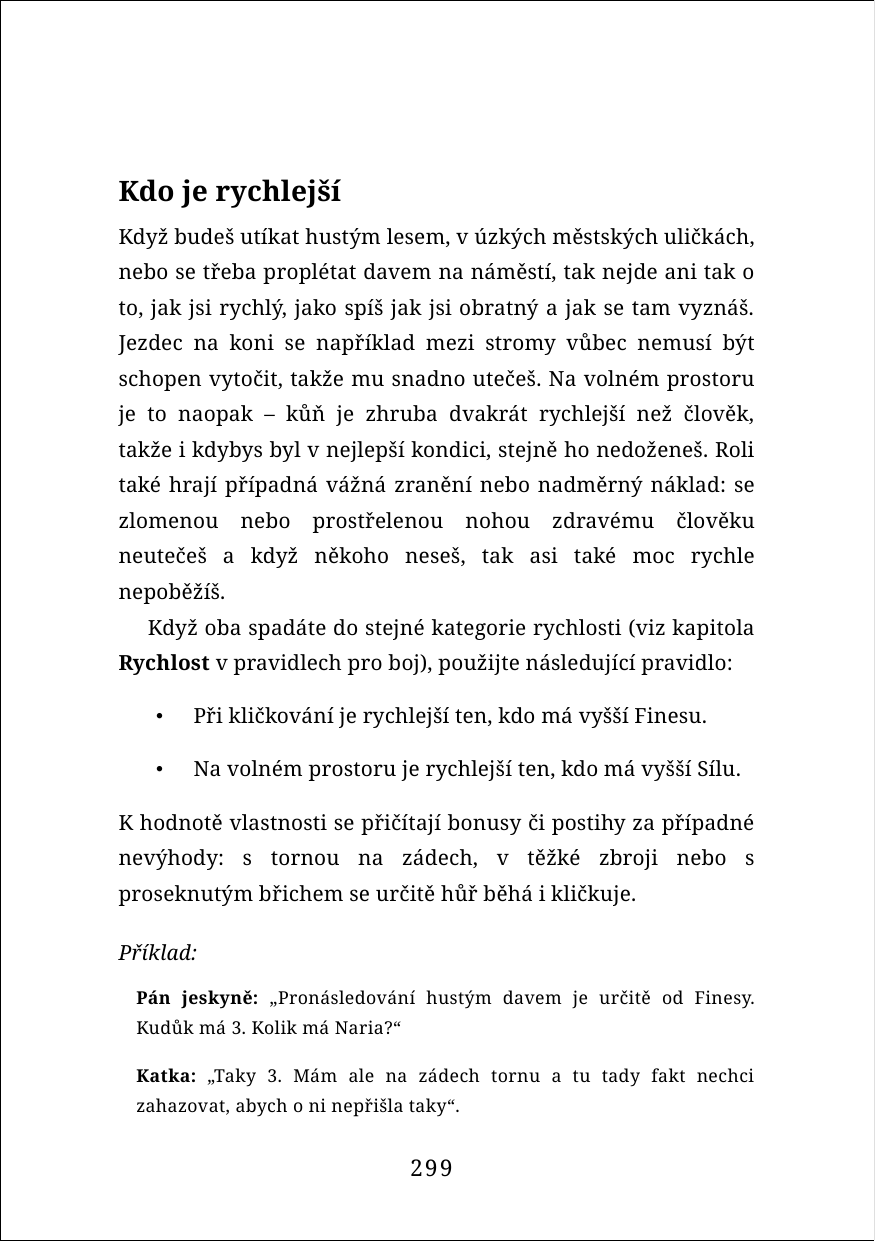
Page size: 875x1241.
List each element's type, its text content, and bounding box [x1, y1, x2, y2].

text K hodnotě vlastnosti se přičítají bonusy či postihy za případné nevýhody: s tornou na zádech, v těžké zbroji nebo s proseknutým břichem se určitě hůř běhá i kličkuje. [118, 808, 756, 907]
subtitle Kdo je rychlejší [118, 172, 756, 210]
text Katka: „Taky 3. Mám ale na zádech tornu a tu tady fakt nechci zahazovat, abych o ni nepřišla taky“. [136, 1063, 756, 1118]
text Příklad: [118, 938, 756, 966]
list Na volném prostoru je rychlejší ten, kdo má vyšší Sílu. [156, 754, 756, 783]
text Když budeš utíkat hustým lesem, v úzkých městských uličkách, nebo se třeba proplétat davem na náměstí, tak nejde ani tak o to, jak jsi rychlý, jako spíš jak jsi obratný a jak se tam vyznáš. Jezdec na koni se například mezi stromy vůbec nemusí být schopen vytočit, takže mu snadno utečeš. Na volném prostoru je to naopak – kůň je zhruba dvakrát rychlejší než člověk, takže i kdybys byl v nejlepší kondici, stejně ho nedoženeš. Roli také hrají případná vážná zranění nebo nadměrný náklad: se zlomenou nebo prostřelenou nohou zdravému člověku neutečeš a když někoho neseš, tak asi také moc rychle nepoběžíš. Když oba spadáte do stejné kategorie rychlosti (viz kapitola Rychlost v pravidlech pro boj), použijte následující pravidlo: [118, 222, 756, 677]
list Při kličkování je rychlejší ten, kdo má vyšší Finesu. [156, 701, 756, 730]
text Pán jeskyně: „Pronásledování hustým davem je určitě od Finesy. Kudůk má 3. Kolik má Naria?“ [136, 985, 756, 1040]
